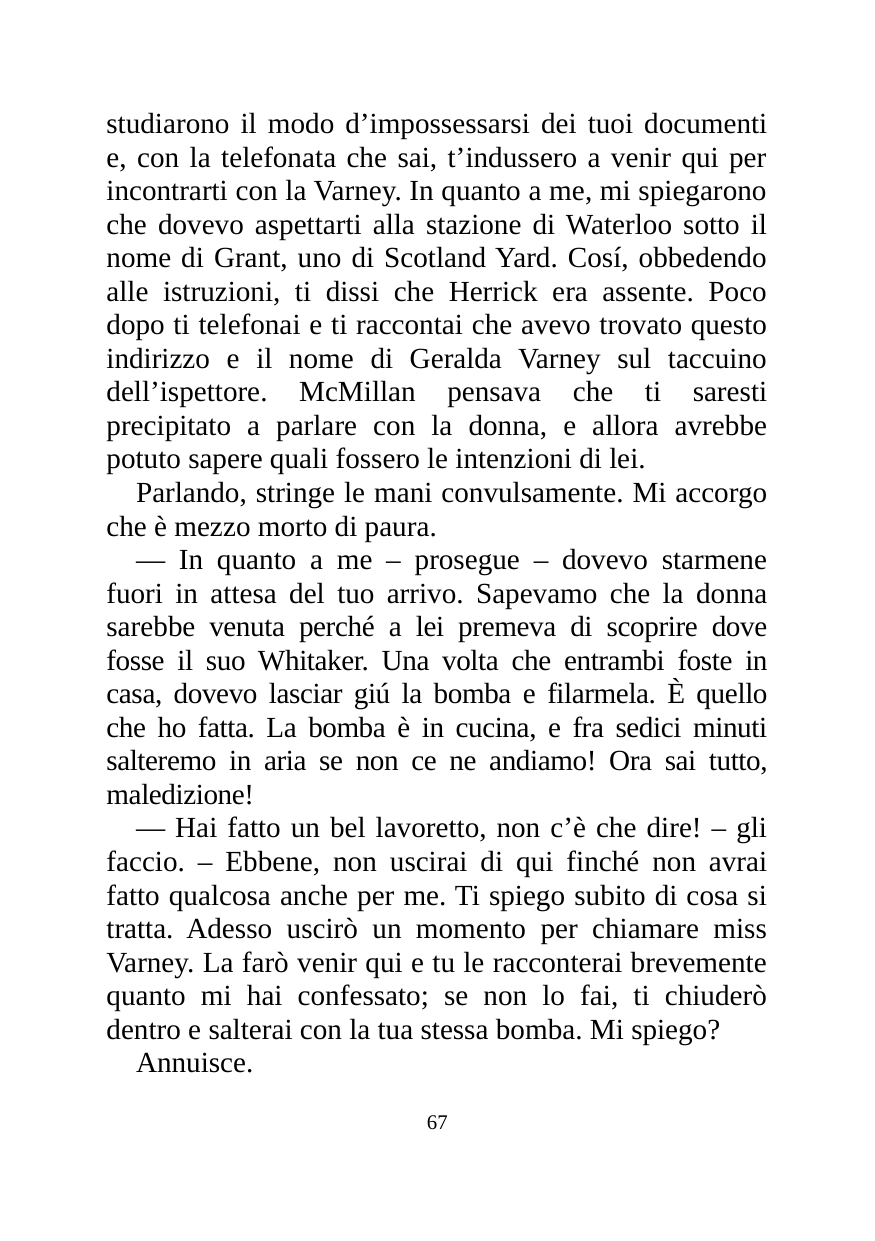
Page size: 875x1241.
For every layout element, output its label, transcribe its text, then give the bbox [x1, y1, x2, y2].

text Parlando, stringe le mani convulsamente. Mi accorgo che è mezzo morto di paura. [106, 475, 768, 542]
text studiarono il modo d’impossessarsi dei tuoi documenti e, con la telefonata che sai, t’indussero a venir qui per incontrarti con la Varney. In quanto a me, mi spiegarono che dovevo aspettarti alla stazione di Waterloo sotto il nome di Grant, uno di Scotland Yard. Cosí, obbedendo alle istruzioni, ti dissi che Herrick era assente. Poco dopo ti telefonai e ti raccontai che avevo trovato questo indirizzo e il nome di Geralda Varney sul taccuino dell’ispettore. McMillan pensava che ti saresti precipitato a parlare con la donna, e allora avrebbe potuto sapere quali fossero le intenzioni di lei. [106, 106, 768, 475]
text — Hai fatto un bel lavoretto, non c’è che dire! – gli faccio. – Ebbene, non uscirai di qui finché non avrai fatto qualcosa anche per me. Ti spiego subito di cosa si tratta. Adesso uscirò un momento per chiamare miss Varney. La farò venir qui e tu le racconterai brevemente quanto mi hai confessato; se non lo fai, ti chiuderò dentro e salterai con la tua stessa bomba. Mi spiego? [106, 811, 768, 1045]
text Annuisce. [106, 1045, 768, 1079]
text — In quanto a me – prosegue – dovevo starmene fuori in attesa del tuo arrivo. Sapevamo che la donna sarebbe venuta perché a lei premeva di scoprire dove fosse il suo Whitaker. Una volta che entrambi foste in casa, dovevo lasciar giú la bomba e filarmela. È quello che ho fatta. La bomba è in cucina, e fra sedici minuti salteremo in aria se non ce ne andiamo! Ora sai tutto, maledizione! [106, 542, 768, 811]
